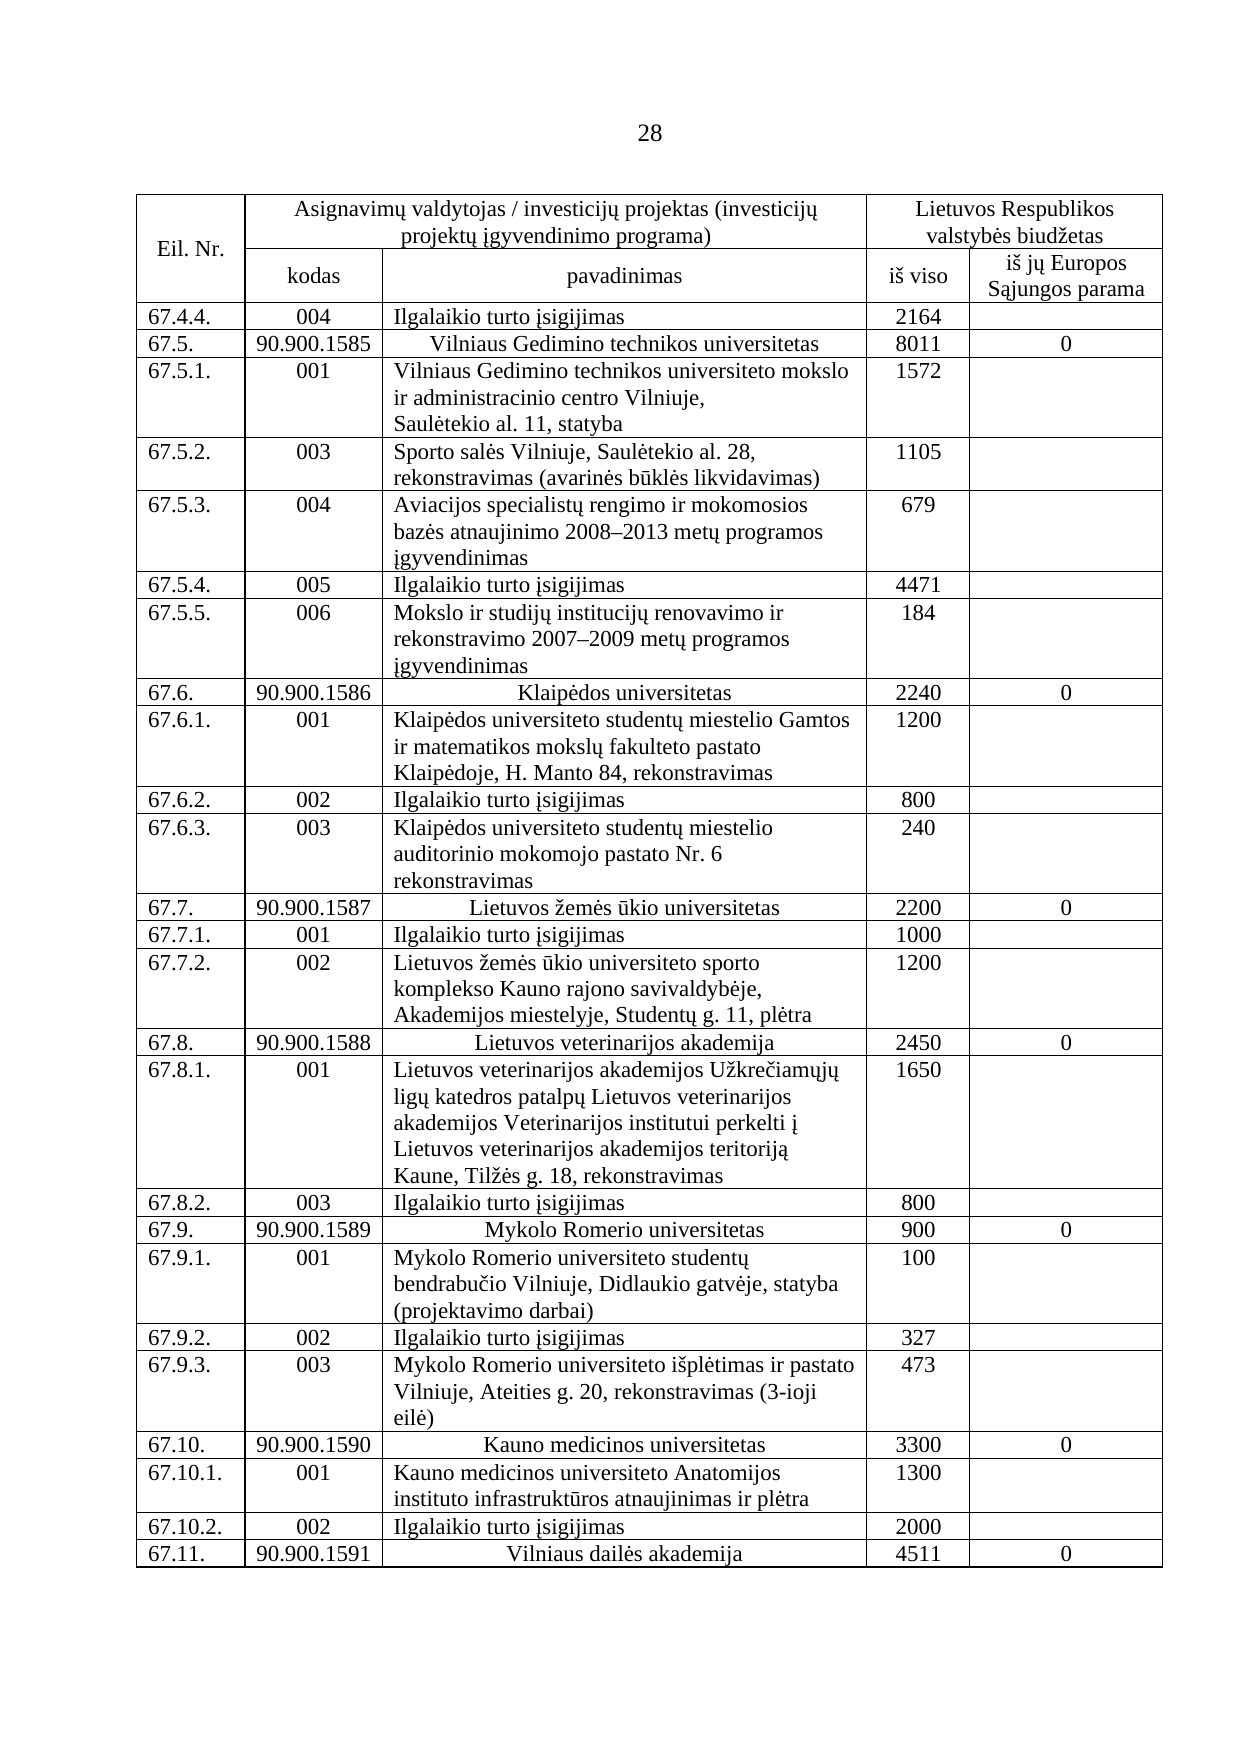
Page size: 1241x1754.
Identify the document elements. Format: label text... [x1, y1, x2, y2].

table_cell 90.900.1588 [246, 1029, 382, 1055]
table_cell 100 [867, 1244, 969, 1323]
table_cell Kauno medicinos universitetas [383, 1432, 866, 1458]
table_cell 67.5.5. [137, 599, 244, 678]
table_cell 001 [246, 1056, 382, 1188]
table_cell 4511 [867, 1540, 969, 1566]
table_cell [970, 303, 1162, 329]
table_cell Ilgalaikio turto įsigijimas [383, 1513, 866, 1539]
table_cell 184 [867, 599, 969, 678]
table_cell 67.4.4. [137, 303, 244, 329]
table_cell 1650 [867, 1056, 969, 1188]
table_cell 67.7.1. [137, 921, 244, 948]
table_cell Vilniaus dailės akademija [383, 1540, 866, 1566]
table_cell 240 [867, 814, 969, 893]
table_cell [970, 787, 1162, 813]
table_cell 1200 [867, 949, 969, 1028]
table_cell 2164 [867, 303, 969, 329]
table_header Asignavimų valdytojas / investicijų projektas (investicijų projektų įgyvendinimo programa) [246, 195, 866, 248]
table_cell [970, 1189, 1162, 1216]
table_cell Klaipėdos universiteto studentų miestelio Gamtos ir matematikos mokslų fakulteto pastato Klaipėdoje, H. Manto 84, rekonstravimas [383, 706, 866, 786]
table_cell 800 [867, 787, 969, 813]
table_cell 67.5.1. [137, 358, 244, 437]
table_header Lietuvos Respublikos valstybės biudžetas [867, 195, 1162, 248]
table_cell 1105 [867, 438, 969, 490]
table_cell 0 [970, 1432, 1162, 1458]
table_cell [970, 1459, 1162, 1512]
table_cell 002 [246, 949, 382, 1028]
table_cell 800 [867, 1189, 969, 1216]
table_cell 003 [246, 1189, 382, 1216]
table_cell 90.900.1585 [246, 330, 382, 357]
table_cell Aviacijos specialistų rengimo ir mokomosios bazės atnaujinimo 2008–2013 metų programos įgyvendinimas [383, 491, 866, 571]
table_cell 67.6.2. [137, 787, 244, 813]
table_cell Mykolo Romerio universiteto studentų bendrabučio Vilniuje, Didlaukio gatvėje, statyba (projektavimo darbai) [383, 1244, 866, 1323]
table_cell [970, 1324, 1162, 1350]
table_cell Vilniaus Gedimino technikos universitetas [383, 330, 866, 357]
table_cell [970, 1056, 1162, 1188]
table_cell 327 [867, 1324, 969, 1350]
table_cell 006 [246, 599, 382, 678]
table_cell 67.8.2. [137, 1189, 244, 1216]
table_cell 003 [246, 814, 382, 893]
table_cell 900 [867, 1217, 969, 1243]
table_cell 4471 [867, 572, 969, 598]
table_cell 67.5.4. [137, 572, 244, 598]
table_cell 8011 [867, 330, 969, 357]
table_cell 0 [970, 1540, 1162, 1566]
table_cell 67.10.2. [137, 1513, 244, 1539]
table_cell 003 [246, 438, 382, 490]
table_cell 005 [246, 572, 382, 598]
table_cell 003 [246, 1351, 382, 1431]
table_cell 1300 [867, 1459, 969, 1512]
table_cell [970, 438, 1162, 490]
table_cell 2240 [867, 679, 969, 705]
table_cell 473 [867, 1351, 969, 1431]
table_cell 2000 [867, 1513, 969, 1539]
table_cell Klaipėdos universiteto studentų miestelio auditorinio mokomojo pastato Nr. 6 rekonstravimas [383, 814, 866, 893]
table_cell 0 [970, 1029, 1162, 1055]
table_cell 001 [246, 921, 382, 948]
table_cell 67.6. [137, 679, 244, 705]
table_cell 67.5.2. [137, 438, 244, 490]
table_cell 1000 [867, 921, 969, 948]
table_cell 67.8.1. [137, 1056, 244, 1188]
table_cell 002 [246, 1324, 382, 1350]
table_cell 001 [246, 358, 382, 437]
table_cell Kauno medicinos universiteto Anatomijos instituto infrastruktūros atnaujinimas ir plėtra [383, 1459, 866, 1512]
table_cell [970, 949, 1162, 1028]
table_cell 67.5. [137, 330, 244, 357]
table_cell 679 [867, 491, 969, 571]
table_cell 67.9. [137, 1217, 244, 1243]
table_header Eil. Nr. [137, 195, 244, 302]
table_cell Ilgalaikio turto įsigijimas [383, 303, 866, 329]
table_cell [970, 1513, 1162, 1539]
table_cell [970, 706, 1162, 786]
table_cell Lietuvos žemės ūkio universiteto sporto komplekso Kauno rajono savivaldybėje, Akademijos miestelyje, Studentų g. 11, plėtra [383, 949, 866, 1028]
table_cell 90.900.1589 [246, 1217, 382, 1243]
table_cell pavadinimas [383, 249, 866, 302]
table_cell Vilniaus Gedimino technikos universiteto mokslo ir administracinio centro Vilniuje, Saulėtekio al. 11, statyba [383, 358, 866, 437]
table_cell 67.7. [137, 894, 244, 920]
table_cell [970, 572, 1162, 598]
table_cell 67.9.3. [137, 1351, 244, 1431]
table_cell Mykolo Romerio universiteto išplėtimas ir pastato Vilniuje, Ateities g. 20, rekonstravimas (3-ioji eilė) [383, 1351, 866, 1431]
table_cell 67.9.2. [137, 1324, 244, 1350]
table_cell 67.7.2. [137, 949, 244, 1028]
table_cell Ilgalaikio turto įsigijimas [383, 921, 866, 948]
table_cell 0 [970, 330, 1162, 357]
table_cell [970, 1244, 1162, 1323]
table_cell 0 [970, 1217, 1162, 1243]
table_cell Ilgalaikio turto įsigijimas [383, 1189, 866, 1216]
table_cell 67.8. [137, 1029, 244, 1055]
table_cell 90.900.1591 [246, 1540, 382, 1566]
table_cell 3300 [867, 1432, 969, 1458]
table_cell kodas [246, 249, 382, 302]
table_cell 67.10.1. [137, 1459, 244, 1512]
table_cell 67.11. [137, 1540, 244, 1566]
table_cell 002 [246, 1513, 382, 1539]
table_cell 2450 [867, 1029, 969, 1055]
table_cell Lietuvos žemės ūkio universitetas [383, 894, 866, 920]
table_cell 90.900.1587 [246, 894, 382, 920]
table_cell Ilgalaikio turto įsigijimas [383, 572, 866, 598]
table_cell 004 [246, 303, 382, 329]
table_cell Klaipėdos universitetas [383, 679, 866, 705]
table_cell Mykolo Romerio universitetas [383, 1217, 866, 1243]
table_cell 67.9.1. [137, 1244, 244, 1323]
table_cell 90.900.1590 [246, 1432, 382, 1458]
table_cell 67.6.1. [137, 706, 244, 786]
table_cell iš jų Europos Sąjungos parama [970, 249, 1162, 302]
table_cell Ilgalaikio turto įsigijimas [383, 787, 866, 813]
table_cell 001 [246, 1244, 382, 1323]
table_cell 001 [246, 706, 382, 786]
table_cell 001 [246, 1459, 382, 1512]
table_cell Mokslo ir studijų institucijų renovavimo ir rekonstravimo 2007–2009 metų programos įgyvendinimas [383, 599, 866, 678]
table_cell [970, 599, 1162, 678]
table_cell Sporto salės Vilniuje, Saulėtekio al. 28, rekonstravimas (avarinės būklės likvidavimas) [383, 438, 866, 490]
table_cell iš viso [867, 249, 969, 302]
table_cell 67.6.3. [137, 814, 244, 893]
table_cell 0 [970, 894, 1162, 920]
table_cell Ilgalaikio turto įsigijimas [383, 1324, 866, 1350]
table_cell [970, 1351, 1162, 1431]
table_cell 1200 [867, 706, 969, 786]
table_cell [970, 358, 1162, 437]
table_cell 2200 [867, 894, 969, 920]
table_cell 90.900.1586 [246, 679, 382, 705]
table_cell [970, 491, 1162, 571]
table_cell 67.5.3. [137, 491, 244, 571]
table_cell 004 [246, 491, 382, 571]
table_cell 1572 [867, 358, 969, 437]
table_cell 67.10. [137, 1432, 244, 1458]
table_cell [970, 921, 1162, 948]
table_cell 002 [246, 787, 382, 813]
table_cell Lietuvos veterinarijos akademija [383, 1029, 866, 1055]
table_cell [970, 814, 1162, 893]
table_cell Lietuvos veterinarijos akademijos Užkrečiamųjų ligų katedros patalpų Lietuvos veterinarijos akademijos Veterinarijos institutui perkelti į Lietuvos veterinarijos akademijos teritoriją Kaune, Tilžės g. 18, rekonstravimas [383, 1056, 866, 1188]
table_cell 0 [970, 679, 1162, 705]
